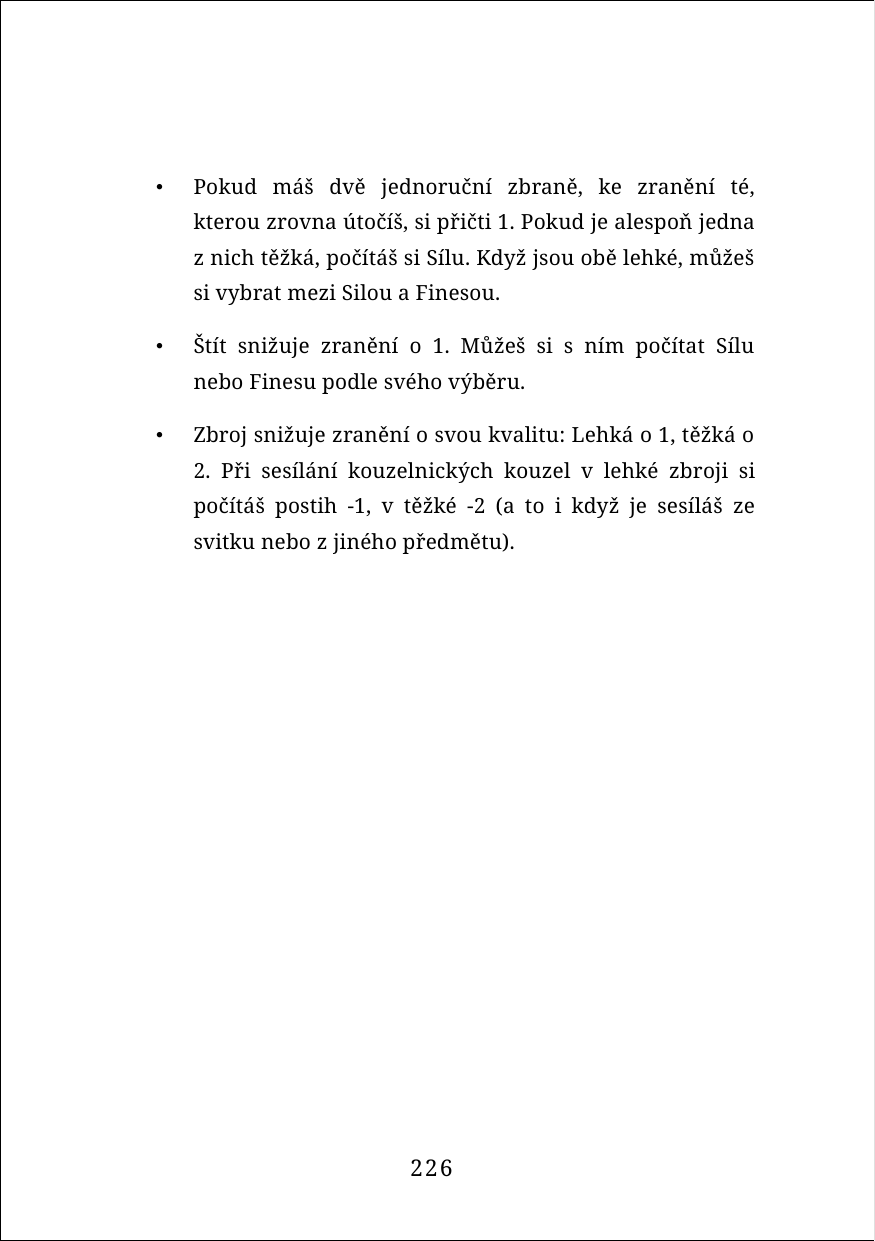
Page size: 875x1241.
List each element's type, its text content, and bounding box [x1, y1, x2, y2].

list Zbroj snižuje zranění o svou kvalitu: Lehká o 1, těžká o 2. Při sesílání kouzelnických kouzel v lehké zbroji si počítáš postih -1, v těžké -2 (a to i když je sesíláš ze svitku nebo z jiného předmětu). [156, 420, 756, 555]
list Štít snižuje zranění o 1. Můžeš si s ním počítat Sílu nebo Finesu podle svého výběru. [156, 332, 756, 396]
list Pokud máš dvě jednoruční zbraně, ke zranění té, kterou zrovna útočíš, si přičti 1. Pokud je alespoň jedna z nich těžká, počítáš si Sílu. Když jsou obě lehké, můžeš si vybrat mezi Silou a Finesou. [156, 172, 756, 307]
